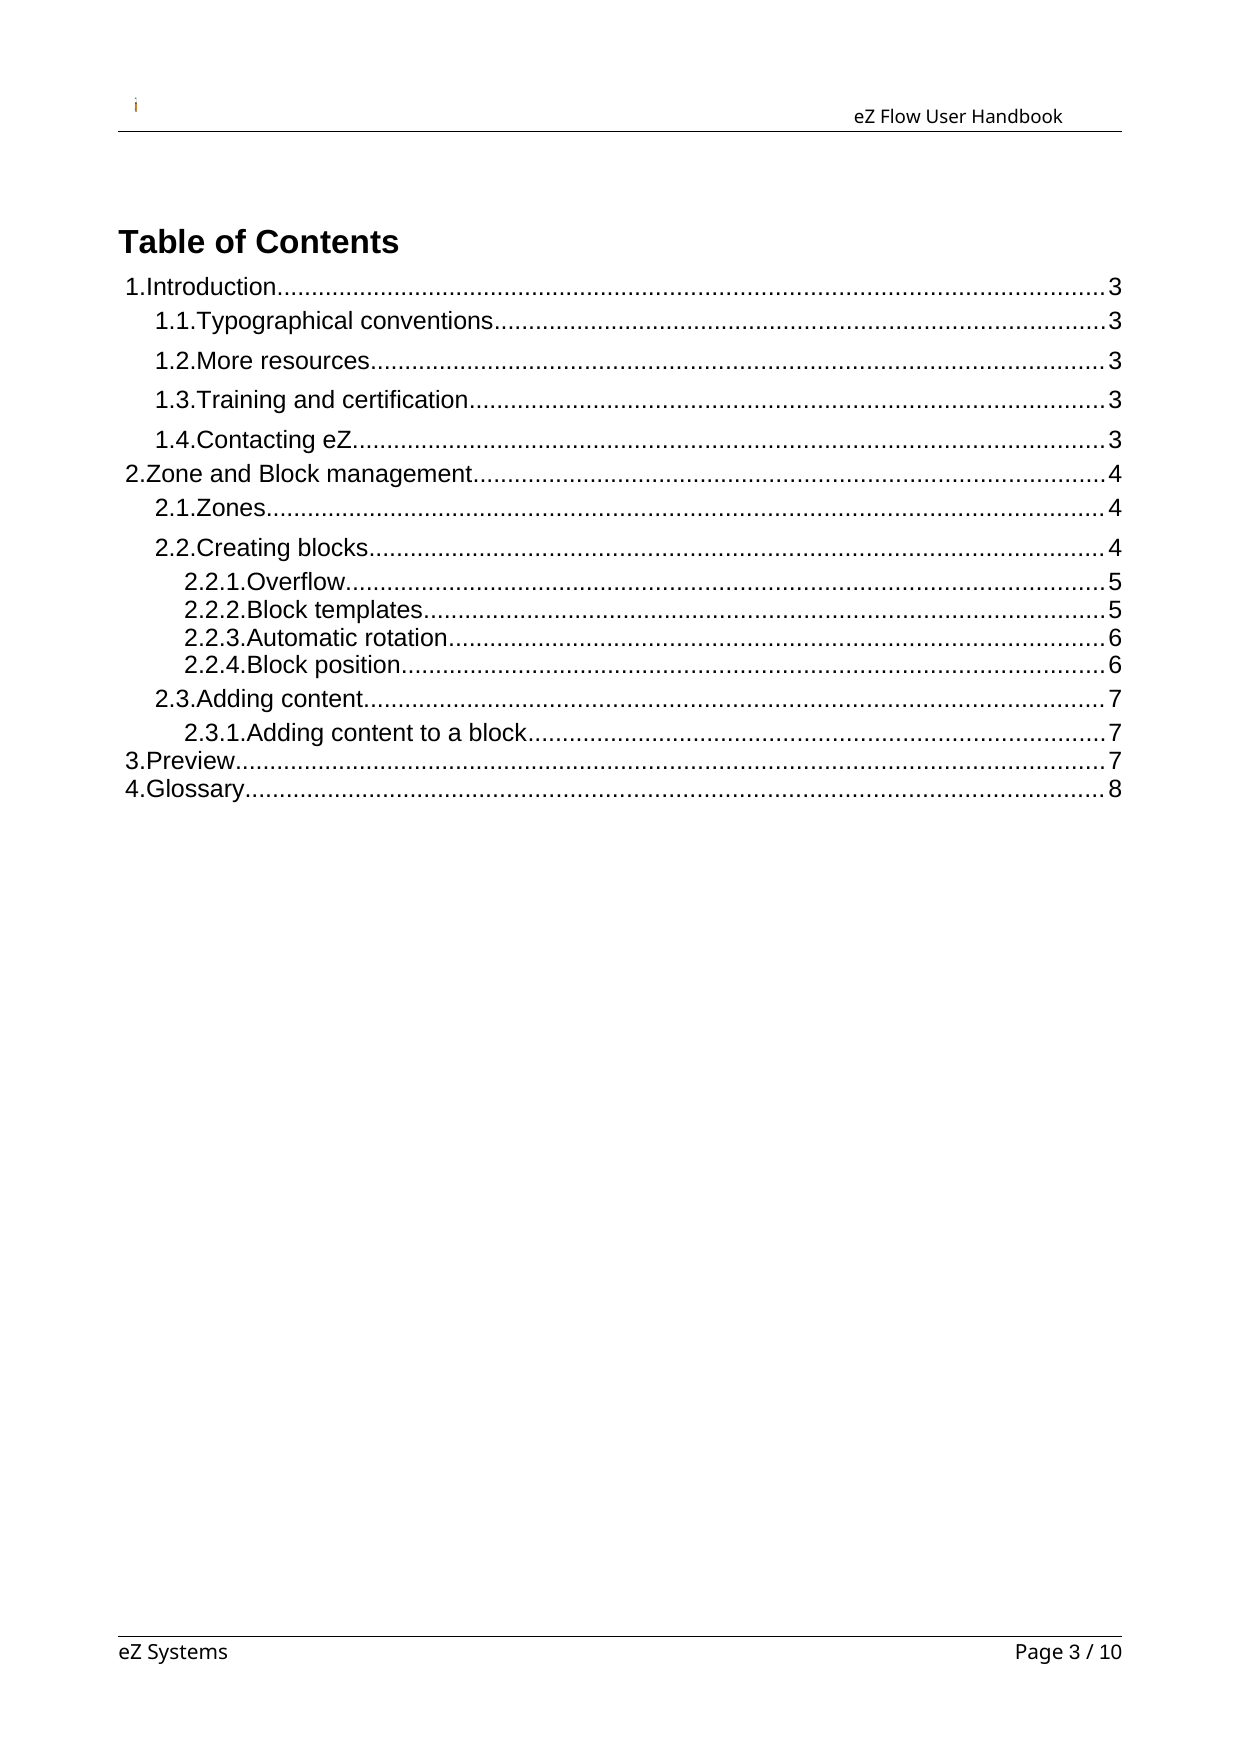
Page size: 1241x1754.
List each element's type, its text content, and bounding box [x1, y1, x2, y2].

text 2.2.4.Block position 6 [177, 651, 1122, 679]
text 3.Preview 7 [118, 747, 1122, 775]
text 2.2.3.Automatic rotation 6 [177, 623, 1122, 651]
text 2.3.Adding content 7 [148, 685, 1122, 713]
subtitle Table of Contents [118, 223, 1122, 260]
text 1.Introduction 3 [118, 273, 1122, 301]
text 2.2.1.Overflow 5 [177, 567, 1122, 595]
text 2.2.Creating blocks 4 [148, 534, 1122, 562]
text 1.2.More resources 3 [148, 347, 1122, 374]
text 4.Glossary 8 [118, 775, 1122, 803]
text 1.3.Training and certification 3 [148, 386, 1122, 414]
text 2.Zone and Block management 4 [118, 460, 1122, 488]
text 2.3.1.Adding content to a block 7 [177, 719, 1122, 747]
text 2.1.Zones 4 [148, 494, 1122, 522]
text 2.2.2.Block templates 5 [177, 595, 1122, 623]
text 1.4.Contacting eZ 3 [148, 426, 1122, 454]
text 1.1.Typographical conventions 3 [148, 307, 1122, 335]
